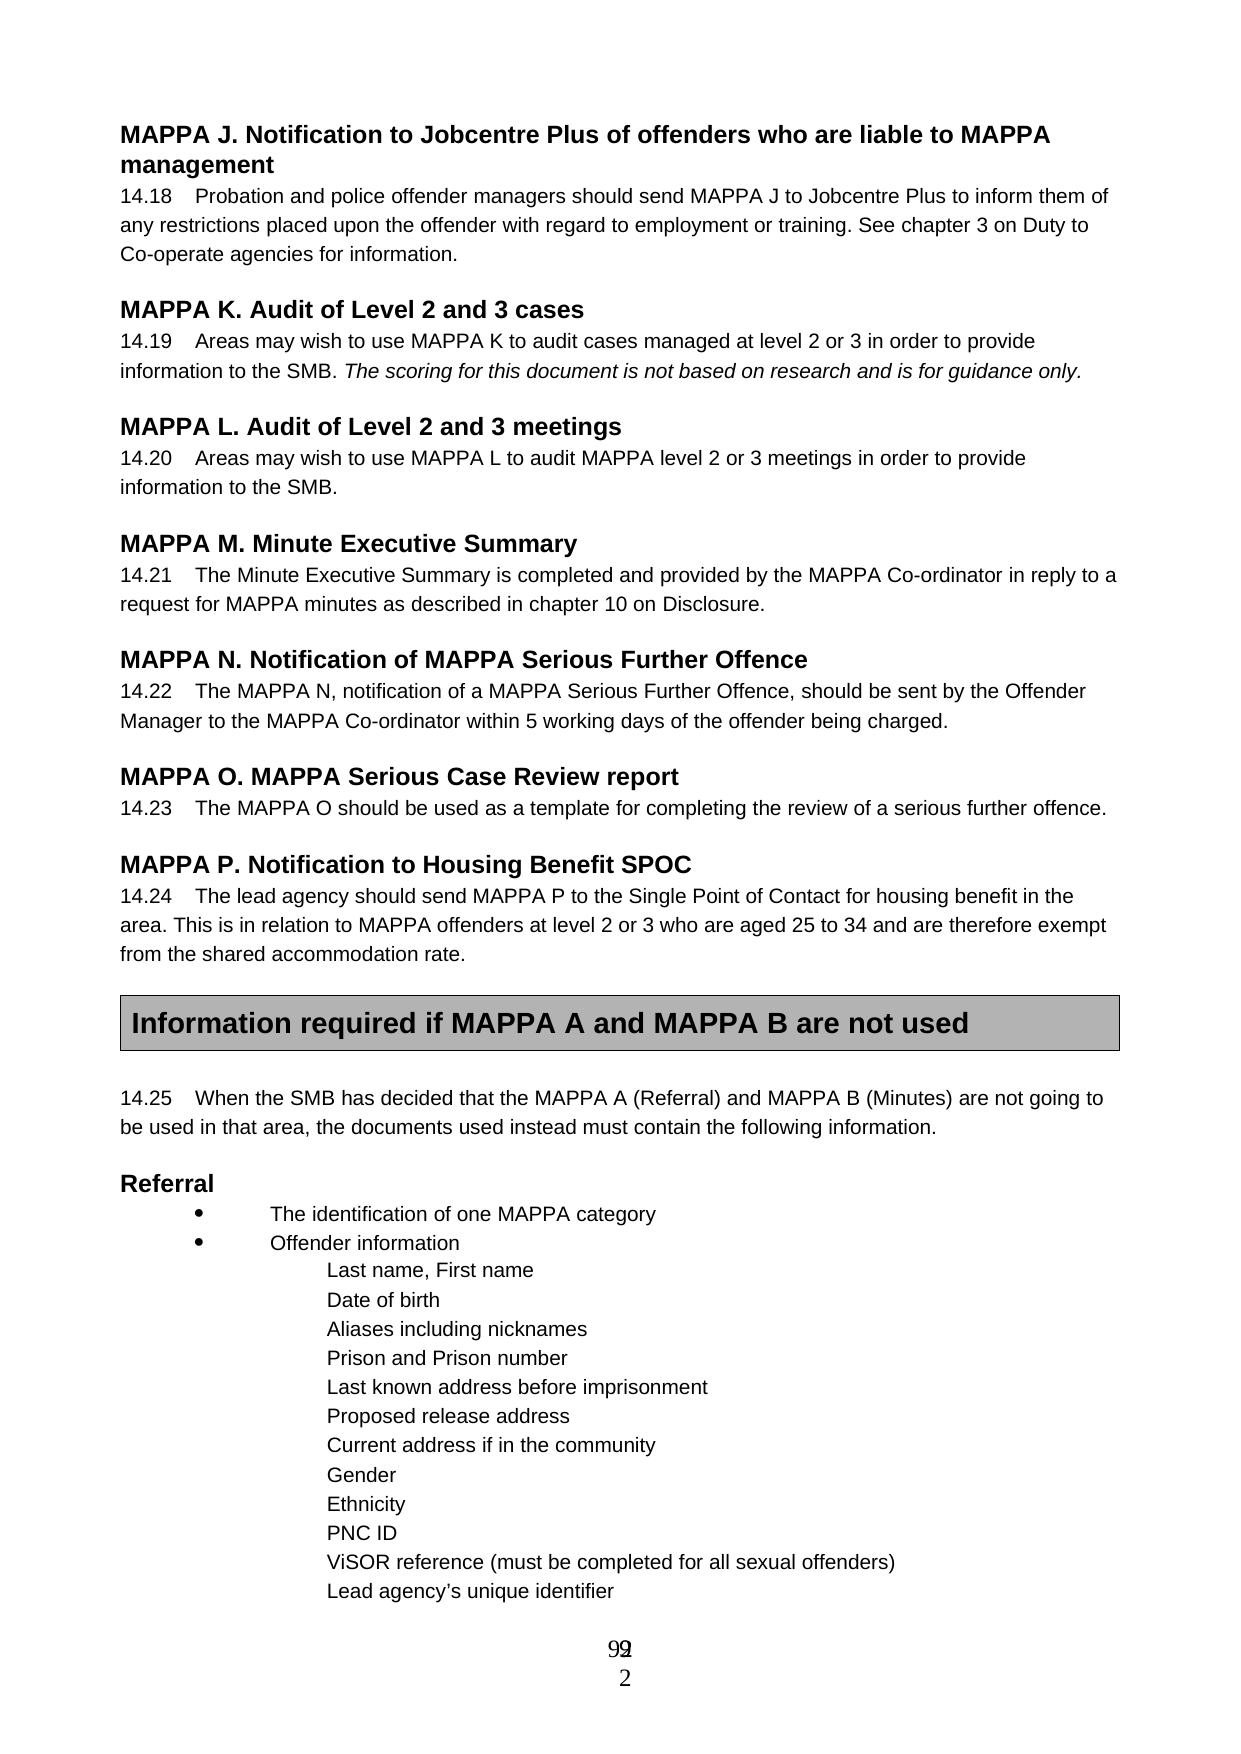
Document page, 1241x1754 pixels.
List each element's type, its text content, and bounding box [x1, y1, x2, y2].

list Lead agency’s unique identifier [252, 1576, 1120, 1606]
text MAPPA L. Audit of Level 2 and 3 meetings [120, 412, 1120, 441]
text 14.23 The MAPPA O should be used as a template for completing the review of a serious further offence. [120, 791, 1120, 820]
list Aliases including nicknames [252, 1314, 1120, 1343]
list Gender [252, 1460, 1120, 1489]
list Offender information [195, 1226, 1120, 1256]
text MAPPA J. Notification to Jobcentre Plus of offenders who are liable to MAPPA management [120, 120, 1120, 178]
text MAPPA O. MAPPA Serious Case Review report [120, 762, 1120, 791]
list PNC ID [252, 1518, 1120, 1547]
text Referral [120, 1168, 1120, 1197]
text 14.24 The lead agency should send MAPPA P to the Single Point of Contact for housing benefit in the area. This is in relation to MAPPA offenders at level 2 or 3 who are aged 25 to 34 and are therefore exempt from the shared accommodation rate. [120, 878, 1120, 966]
list Proposed release address [252, 1401, 1120, 1431]
text MAPPA P. Notification to Housing Benefit SPOC [120, 849, 1120, 878]
subtitle Information required if MAPPA A and MAPPA B are not used [121, 996, 1119, 1050]
text 14.18 Probation and police offender managers should send MAPPA J to Jobcentre Plus to inform them of any restrictions placed upon the offender with regard to employment or training. See chapter 3 on Duty to Co-operate agencies for information. [120, 178, 1120, 266]
list The identification of one MAPPA category [195, 1197, 1120, 1226]
text MAPPA K. Audit of Level 2 and 3 cases [120, 295, 1120, 324]
list Prison and Prison number [252, 1343, 1120, 1372]
text 14.19 Areas may wish to use MAPPA K to audit cases managed at level 2 or 3 in order to provide information to the SMB. The scoring for this document is not based on research and is for guidance only. [120, 324, 1120, 382]
list Last name, First name [252, 1256, 1120, 1285]
text 14.22 The MAPPA N, notification of a MAPPA Serious Further Offence, should be sent by the Offender Manager to the MAPPA Co-ordinator within 5 working days of the offender being charged. [120, 674, 1120, 732]
text 14.20 Areas may wish to use MAPPA L to audit MAPPA level 2 or 3 meetings in order to provide information to the SMB. [120, 441, 1120, 499]
list Date of birth [252, 1285, 1120, 1314]
list ViSOR reference (must be completed for all sexual offenders) [252, 1547, 1120, 1576]
text MAPPA N. Notification of MAPPA Serious Further Offence [120, 645, 1120, 674]
text 14.21 The Minute Executive Summary is completed and provided by the MAPPA Co-ordinator in reply to a request for MAPPA minutes as described in chapter 10 on Disclosure. [120, 557, 1120, 616]
text MAPPA M. Minute Executive Summary [120, 528, 1120, 557]
list Last known address before imprisonment [252, 1372, 1120, 1401]
text 14.25 When the SMB has decided that the MAPPA A (Referral) and MAPPA B (Minutes) are not going to be used in that area, the documents used instead must contain the following information. [120, 1081, 1120, 1139]
list Ethnicity [252, 1489, 1120, 1518]
list Current address if in the community [252, 1431, 1120, 1460]
